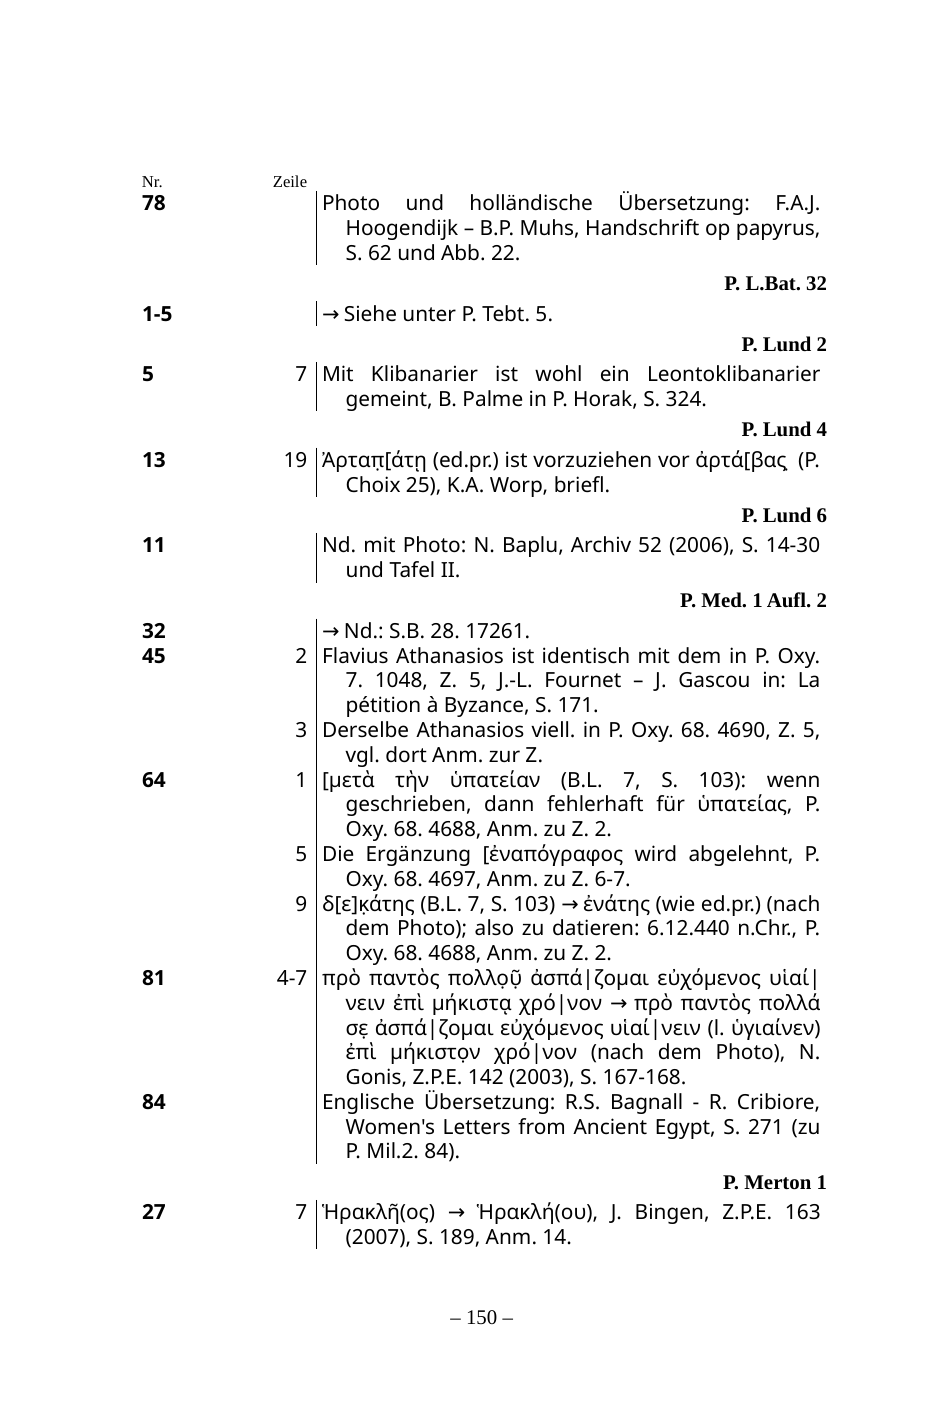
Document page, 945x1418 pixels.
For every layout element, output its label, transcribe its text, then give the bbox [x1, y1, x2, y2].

table_header 1-5 [136, 301, 316, 326]
table_header 7 [224, 1200, 316, 1249]
table_header Ἀρταπ̣[άτῃ (ed.pr.) ist vorzuziehen vor ἀρτά[βας ̣ (P. Choix 25), K.A. Worp, briefl. [317, 448, 827, 497]
table_cell 4-7 [224, 966, 316, 1089]
table_header 7 [224, 362, 316, 411]
table_cell 1 [224, 767, 316, 842]
subtitle P. L.Bat. 32 [136, 271, 827, 295]
table_cell Englische Übersetzung: R.S. Bagnall - R. Cribiore, Women's Letters from Ancient Egypt, S. 271 (zu P. Mil.2. 84). [317, 1090, 827, 1164]
table_cell [136, 891, 224, 966]
table_cell Flavius Athanasios ist identisch mit dem in P. Oxy. 7. 1048, Z. 5, J.-L. Fournet – J. Gascou in: La pétition à Byzance, S. 171. [317, 643, 827, 718]
table_cell [136, 842, 224, 891]
table_header 5 [136, 362, 224, 411]
table_header Nd. mit Photo: N. Baplu, Archiv 52 (2006), S. 14-30 und Tafel II. [317, 533, 827, 582]
table_cell 78 [136, 191, 316, 265]
table_cell 84 [136, 1090, 316, 1164]
table_cell 64 [136, 767, 224, 842]
table_cell 2 [224, 643, 316, 718]
table_cell 5 [224, 842, 316, 891]
table_cell [136, 718, 224, 767]
subtitle P. Lund 6 [136, 503, 827, 527]
table_cell δ[ε]κ̣άτης (B.L. 7, S. 103) → ἐνάτης (wie ed.pr.) (nach dem Photo); also zu datieren: 6.12.440 n.Chr., P. Oxy. 68. 4688, Anm. zu Z. 2. [317, 891, 827, 966]
table_header → Siehe unter P. Tebt. 5. [317, 301, 827, 326]
table_header 19 [224, 448, 316, 497]
table_cell 45 [136, 643, 224, 718]
table_header 11 [136, 533, 316, 582]
table_cell πρὸ παντὸς πολλο̣ῦ̣ ἀσπά|ζομαι εὐχόμενος υἱαί|νειν ἐπὶ μήκιστᾳ χρό|νον → πρὸ παντὸς πολλά σε̣ ἀσπά|ζομαι εὐχόμενος υἱαί|νειν (l. ὑγιαίνεν) ἐπὶ μήκιστο̣ν χρό|νον (nach dem Photo), N. Gonis, Z.P.E. 142 (2003), S. 167-168. [317, 966, 827, 1089]
subtitle P. Lund 2 [136, 332, 827, 356]
subtitle P. Lund 4 [136, 417, 827, 441]
table_cell Derselbe Athanasios viell. in P. Oxy. 68. 4690, Z. 5, vgl. dort Anm. zur Z. [317, 718, 827, 767]
table_cell [μετὰ τὴν ὑπατείαν (B.L. 7, S. 103): wenn geschrieben, dann fehlerhaft für ὑπατείας, P. Oxy. 68. 4688, Anm. zu Z. 2. [317, 767, 827, 842]
table_header 27 [136, 1200, 224, 1249]
table_header Ἡρακλῆ(ος) → Ἡρακλή(ου), J. Bingen, Z.P.E. 163 (2007), S. 189, Anm. 14. [317, 1200, 827, 1249]
table_cell Die Ergänzung [ἐναπόγραφος wird abgelehnt, P. Oxy. 68. 4697, Anm. zu Z. 6-7. [317, 842, 827, 891]
subtitle P. Med. 1 Aufl. 2 [136, 588, 827, 612]
table_header Mit Klibanarier ist wohl ein Leontoklibanarier gemeint, B. Palme in P. Horak, S. 324. [317, 362, 827, 411]
table_cell Photo und holländische Übersetzung: F.A.J. Hoogendijk – B.P. Muhs, Handschrift op papyrus, S. 62 und Abb. 22. [317, 191, 827, 265]
table_cell 9 [224, 891, 316, 966]
table_header 32 [136, 619, 316, 643]
subtitle P. Merton 1 [136, 1170, 827, 1194]
table_header → Nd.: S.B. 28. 17261. [317, 619, 827, 643]
table_header 13 [136, 448, 224, 497]
table_cell 3 [224, 718, 316, 767]
table_cell 81 [136, 966, 224, 1089]
